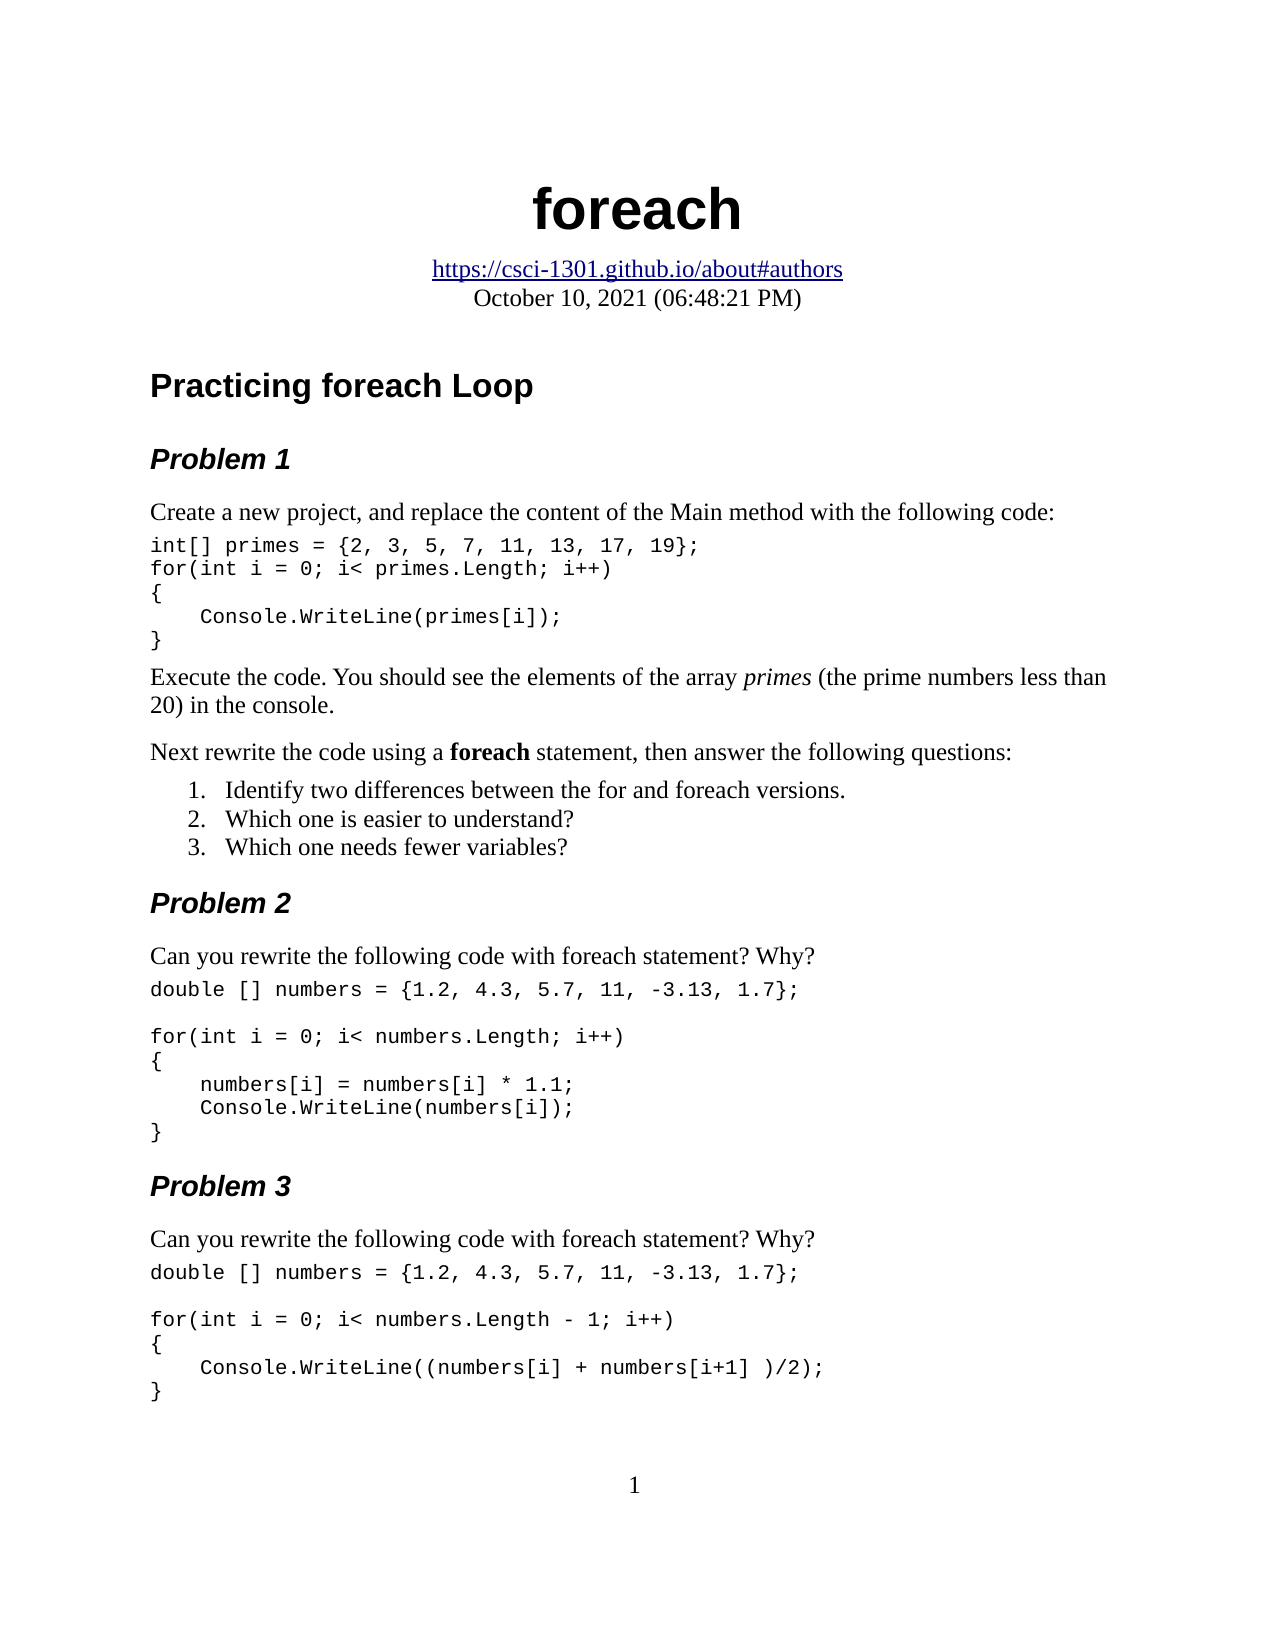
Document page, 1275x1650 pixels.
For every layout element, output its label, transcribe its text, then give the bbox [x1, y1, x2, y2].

text int[] primes = {2, 3, 5, 7, 11, 13, 17, 19}; [150, 535, 1125, 558]
text } [150, 629, 1125, 653]
text { [150, 1333, 1125, 1357]
text for(int i = 0; i< numbers.Length; i++) [150, 1026, 1125, 1050]
subtitle Problem 2 [150, 886, 1125, 920]
text Next rewrite the code using a foreach statement, then answer the following questions: [150, 737, 1125, 766]
text Console.WriteLine(numbers[i]); [150, 1097, 1125, 1121]
text October 10, 2021 (06:48:21 PM) [150, 283, 1125, 312]
text Can you rewrite the following code with foreach statement? Why? [150, 941, 1125, 970]
text https://csci-1301.github.io/about#authors [150, 254, 1125, 283]
text double [] numbers = {1.2, 4.3, 5.7, 11, -3.13, 1.7}; [150, 1262, 1125, 1286]
text Console.WriteLine((numbers[i] + numbers[i+1] )/2); [150, 1357, 1125, 1380]
list Identify two differences between the for and foreach versions. [187, 775, 1125, 804]
subtitle Problem 3 [150, 1169, 1125, 1203]
text Create a new project, and replace the content of the Main method with the following code: [150, 497, 1125, 526]
text numbers[i] = numbers[i] * 1.1; [150, 1073, 1125, 1097]
text for(int i = 0; i< numbers.Length - 1; i++) [150, 1309, 1125, 1333]
subtitle Problem 1 [150, 442, 1125, 476]
text Console.WriteLine(primes[i]); [150, 606, 1125, 629]
text double [] numbers = {1.2, 4.3, 5.7, 11, -3.13, 1.7}; [150, 979, 1125, 1003]
subtitle Practicing foreach Loop [150, 366, 1125, 404]
text } [150, 1121, 1125, 1144]
title foreach [150, 175, 1125, 242]
list Which one needs fewer variables? [187, 832, 1125, 861]
text Can you rewrite the following code with foreach statement? Why? [150, 1224, 1125, 1253]
text { [150, 1050, 1125, 1073]
text } [150, 1380, 1125, 1404]
text { [150, 582, 1125, 606]
list Which one is easier to understand? [187, 804, 1125, 832]
text for(int i = 0; i< primes.Length; i++) [150, 558, 1125, 582]
text Execute the code. You should see the elements of the array primes (the prime numbers less than 20) in the console. [150, 662, 1125, 719]
